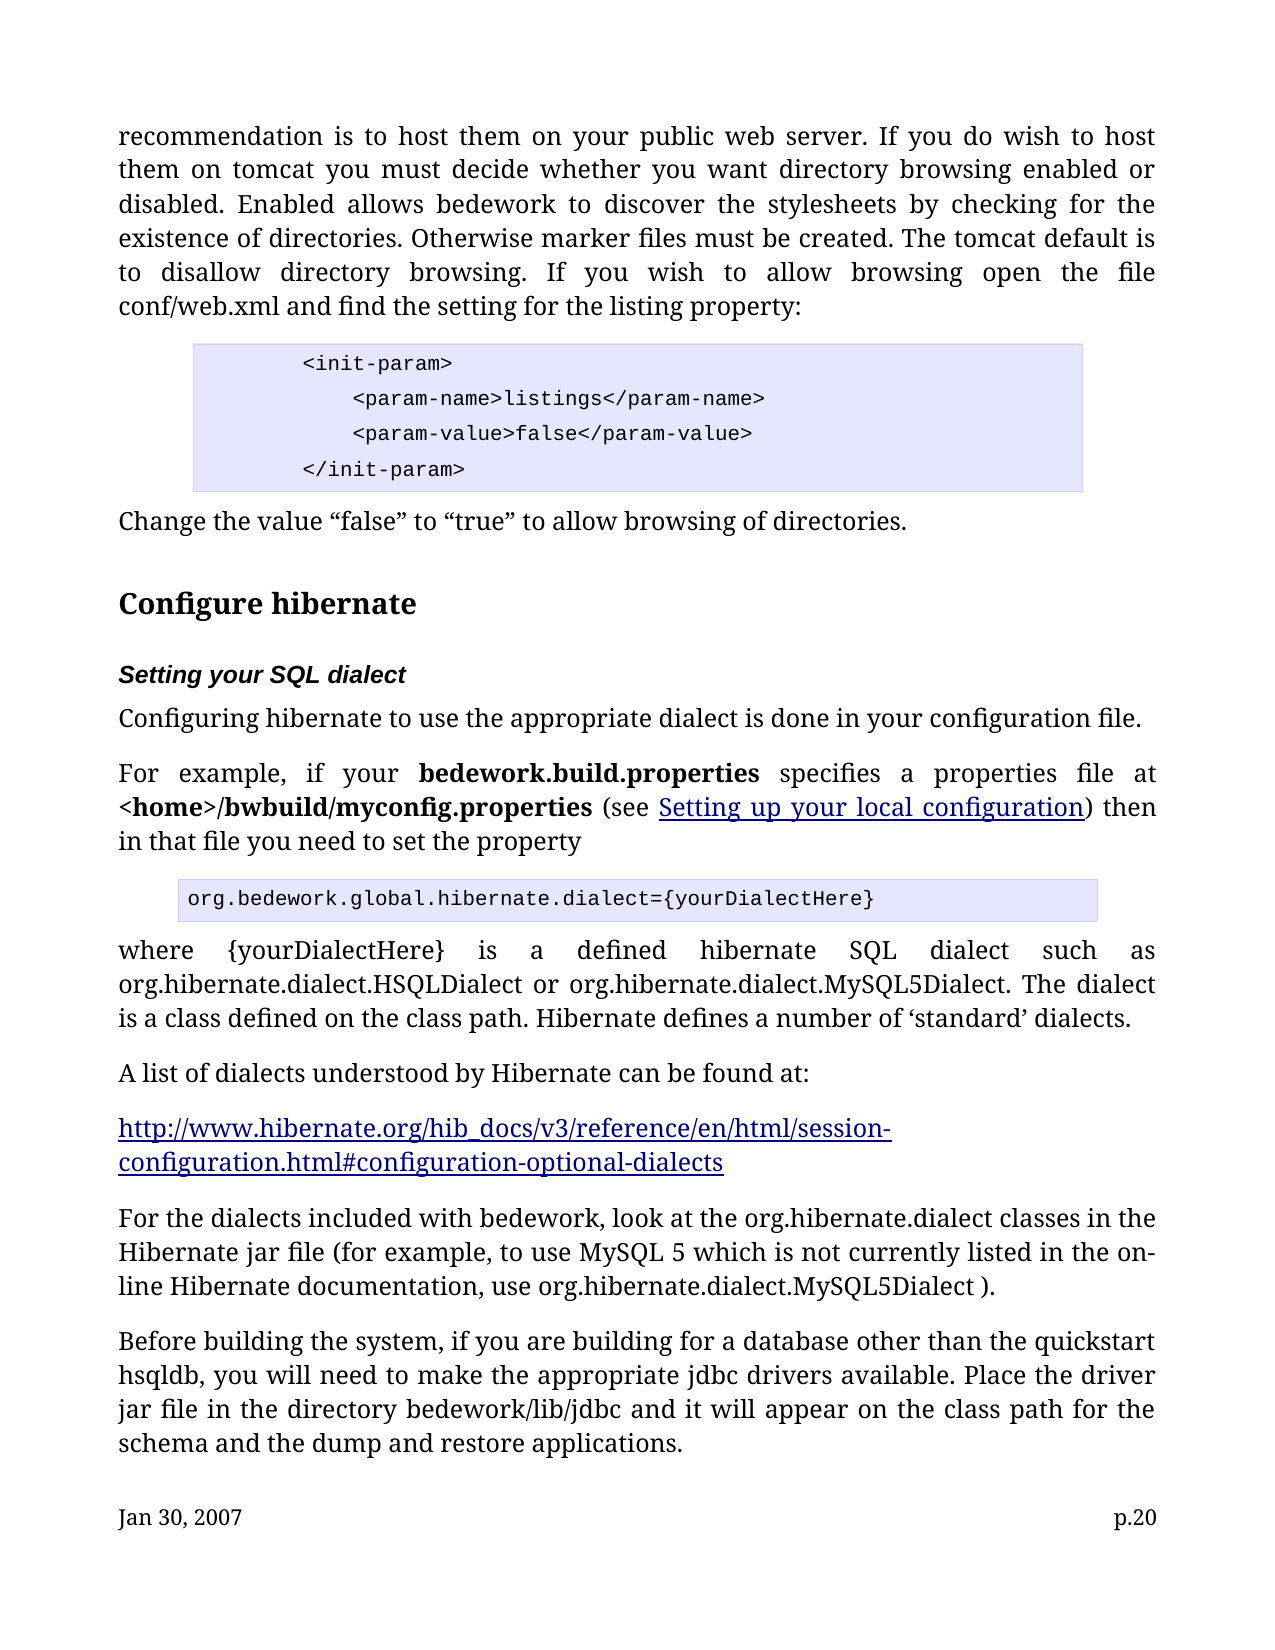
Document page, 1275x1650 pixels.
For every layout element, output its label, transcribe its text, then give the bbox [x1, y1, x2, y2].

text Change the value “false” to “true” to allow browsing of directories. [118, 503, 1157, 537]
text <param-name>listings</param-name> [194, 379, 1082, 412]
subtitle Configure hibernate [118, 583, 1157, 623]
text <init-param> [194, 345, 1082, 376]
text recommendation is to host them on your public web server. If you do wish to host them on tomcat you must decide whether you want directory browsing enabled or disabled. Enabled allows bedework to discover the stylesheets by checking for the existence of directories. Otherwise marker files must be created. The tomcat default is to disallow directory browsing. If you wish to allow browsing open the file conf/web.xml and find the setting for the listing property: [118, 118, 1157, 322]
subtitle Setting your SQL dialect [118, 661, 1157, 688]
text Configuring hibernate to use the appropriate dialect is done in your configuration file. [118, 701, 1157, 735]
text For the dialects included with bedework, look at the org.hibernate.dialect classes in the Hibernate jar file (for example, to use MySQL 5 which is not currently listed in the on-line Hibernate documentation, use org.hibernate.dialect.MySQL5Dialect ). [118, 1200, 1157, 1302]
text A list of dialects understood by Hibernate can be found at: [118, 1056, 1157, 1090]
text http://www.hibernate.org/hib_docs/v3/reference/en/html/session-configuration.html#configuration-optional-dialects [118, 1111, 1157, 1179]
text Before building the system, if you are building for a database other than the quickstart hsqldb, you will need to make the appropriate jdbc drivers available. Place the driver jar file in the directory bedework/lib/jdbc and it will appear on the class path for the schema and the dump and restore applications. [118, 1323, 1157, 1460]
text <param-value>false</param-value> [194, 414, 1082, 447]
text </init-param> [194, 450, 1082, 491]
text where {yourDialectHere} is a defined hibernate SQL dialect such as org.hibernate.dialect.HSQLDialect or org.hibernate.dialect.MySQL5Dialect. The dialect is a class defined on the class path. Hibernate defines a number of ‘standard’ dialects. [118, 933, 1157, 1035]
text For example, if your bedework.build.properties specifies a properties file at <home>/bwbuild/myconfig.properties (see Setting up your local configuration) then in that file you need to set the property [118, 756, 1157, 858]
text org.bedework.global.hibernate.dialect={yourDialectHere} [179, 880, 1097, 921]
